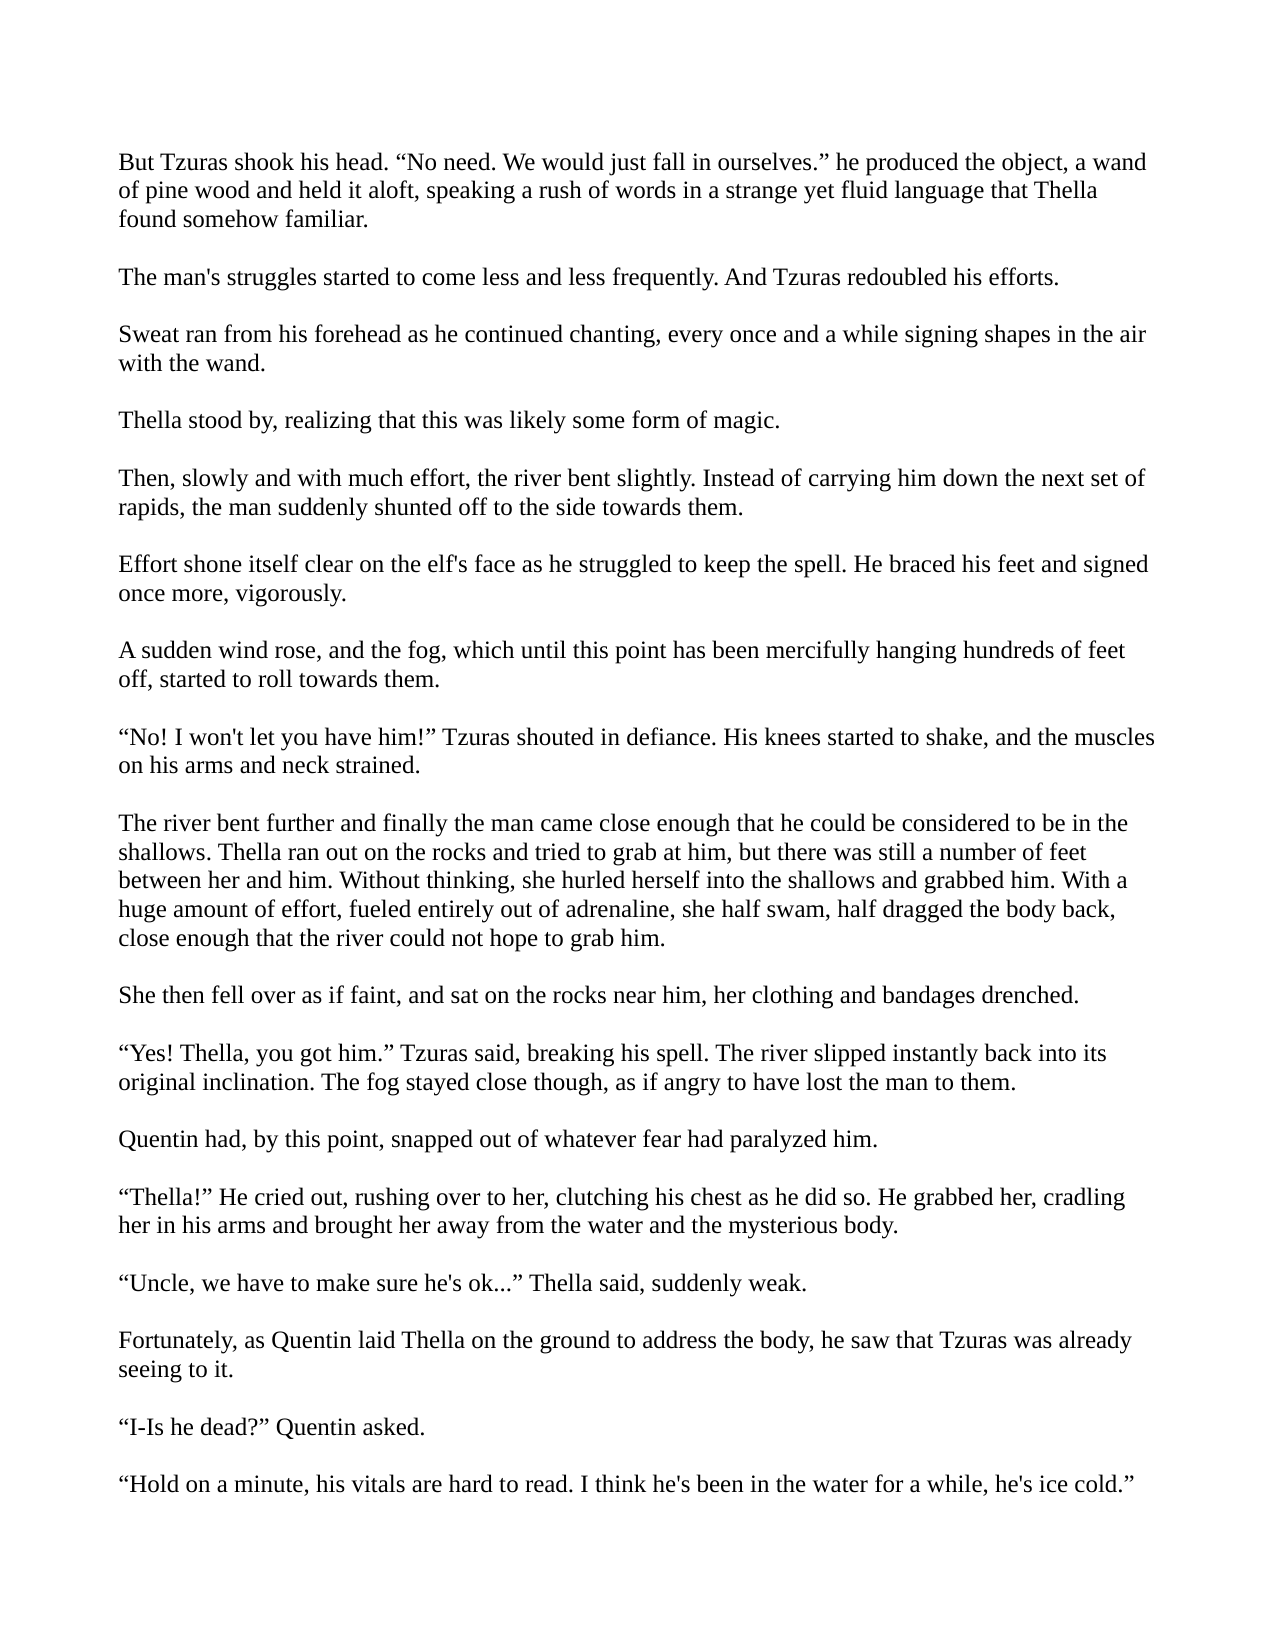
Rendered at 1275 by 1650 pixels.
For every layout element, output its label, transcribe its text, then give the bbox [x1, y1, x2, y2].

text A sudden wind rose, and the fog, which until this point has been mercifully hanging hundreds of feet off, started to roll towards them. [118, 636, 1157, 693]
text “No! I won't let you have him!” Tzuras shouted in defiance. His knees started to shake, and the muscles on his arms and neck strained. [118, 722, 1157, 779]
text Fortunately, as Quentin laid Thella on the ground to address the body, he saw that Tzuras was already seeing to it. [118, 1326, 1157, 1383]
text “I-Is he dead?” Quentin asked. [118, 1412, 1157, 1441]
text “Uncle, we have to make sure he's ok...” Thella said, suddenly weak. [118, 1268, 1157, 1297]
text Quentin had, by this point, snapped out of whatever fear had paralyzed him. [118, 1124, 1157, 1153]
text The man's struggles started to come less and less frequently. And Tzuras redoubled his efforts. [118, 262, 1157, 291]
text The river bent further and finally the man came close enough that he could be considered to be in the shallows. Thella ran out on the rocks and tried to grab at him, but there was still a number of feet between her and him. Without thinking, she hurled herself into the shallows and grabbed him. With a huge amount of effort, fueled entirely out of adrenaline, she half swam, half dragged the body back, close enough that the river could not hope to grab him. [118, 808, 1157, 952]
text Sweat ran from his forehead as he continued chanting, every once and a while signing shapes in the air with the wand. [118, 319, 1157, 377]
text “Hold on a minute, his vitals are hard to read. I think he's been in the water for a while, he's ice cold.” [118, 1469, 1157, 1498]
text She then fell over as if faint, and sat on the rocks near him, her clothing and bandages drenched. [118, 981, 1157, 1009]
text Effort shone itself clear on the elf's face as he struggled to keep the spell. He braced his feet and signed once more, vigorously. [118, 549, 1157, 607]
text Then, slowly and with much effort, the river bent slightly. Instead of carrying him down the next set of rapids, the man suddenly shunted off to the side towards them. [118, 463, 1157, 521]
text “Yes! Thella, you got him.” Tzuras said, breaking his spell. The river slipped instantly back into its original inclination. The fog stayed close though, as if angry to have lost the man to them. [118, 1038, 1157, 1096]
text Thella stood by, realizing that this was likely some form of magic. [118, 406, 1157, 434]
text “Thella!” He cried out, rushing over to her, clutching his chest as he did so. He grabbed her, cradling her in his arms and brought her away from the water and the mysterious body. [118, 1182, 1157, 1239]
text But Tzuras shook his head. “No need. We would just fall in ourselves.” he produced the object, a wand of pine wood and held it aloft, speaking a rush of words in a strange yet fluid language that Thella found somehow familiar. [118, 147, 1157, 233]
